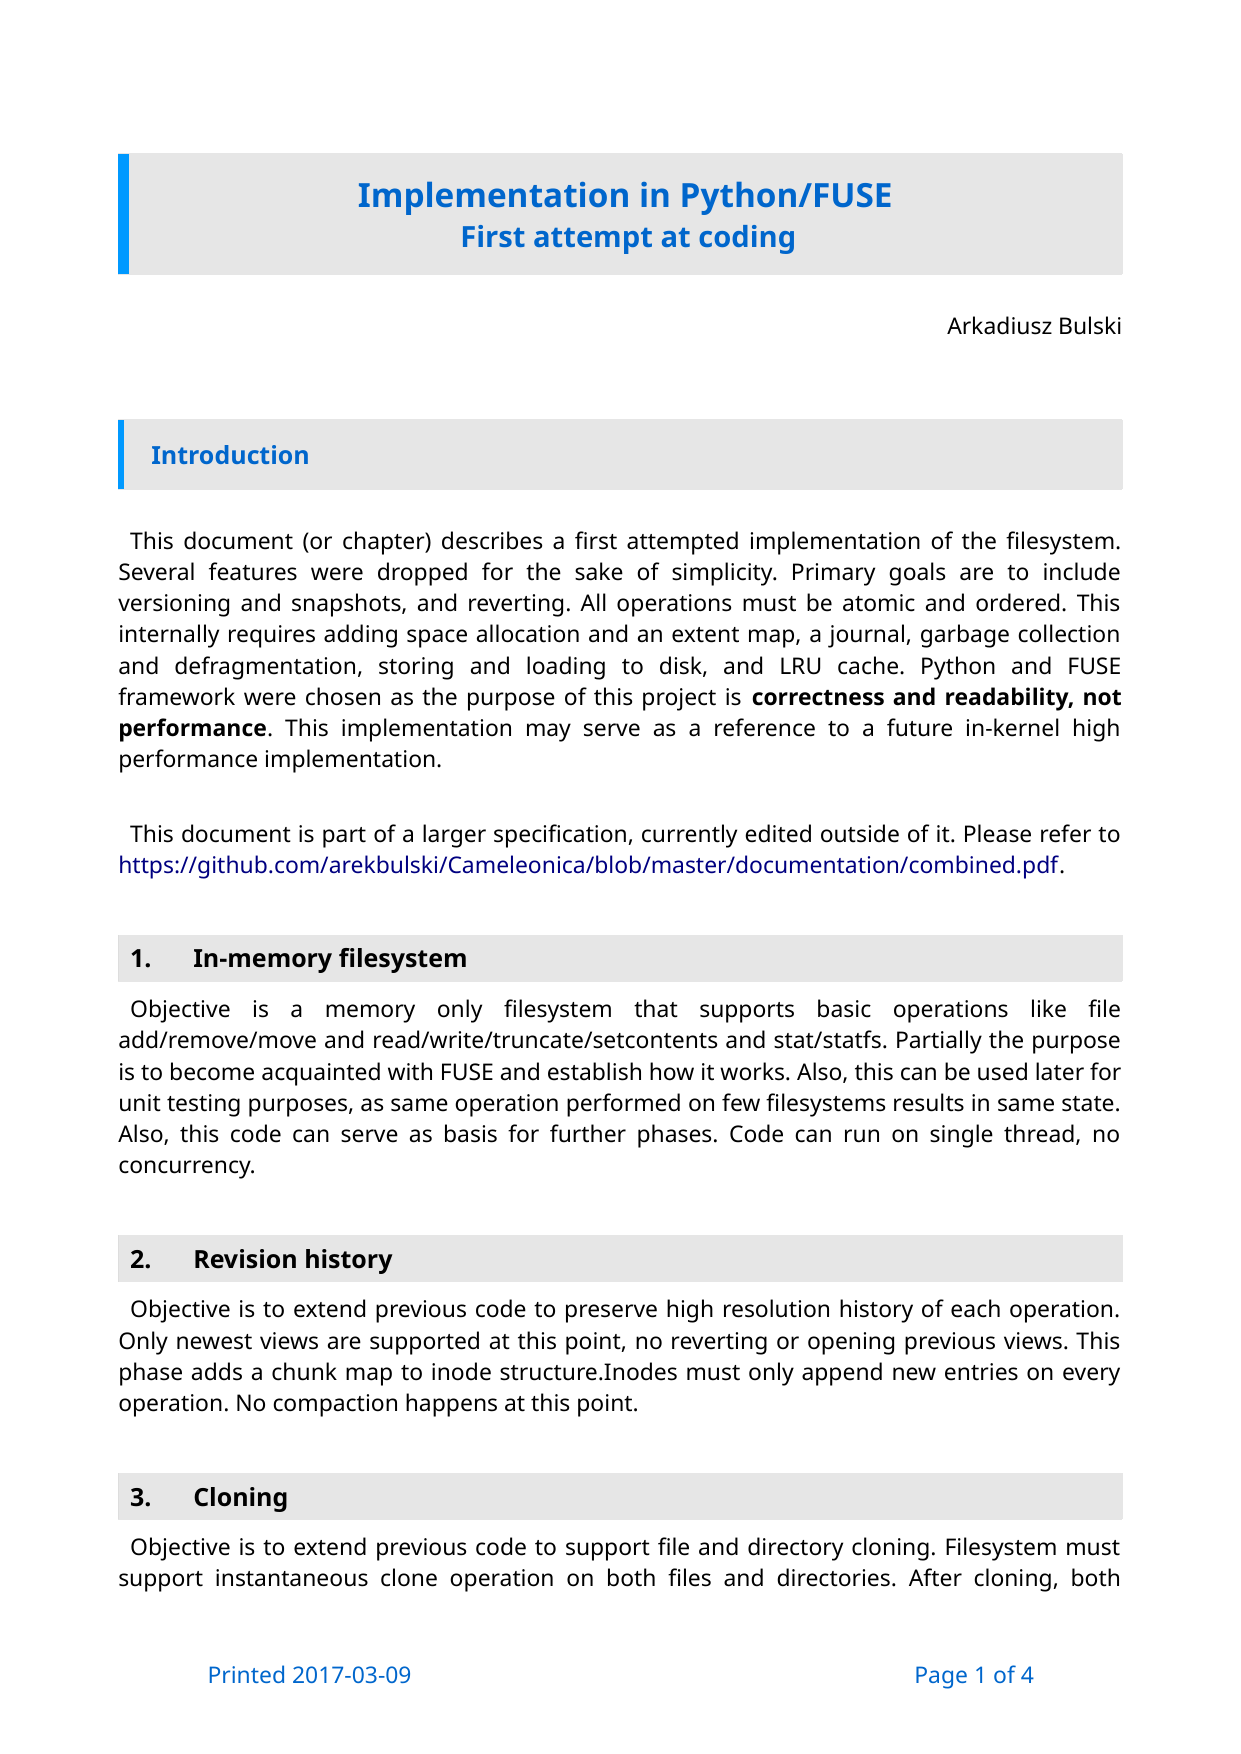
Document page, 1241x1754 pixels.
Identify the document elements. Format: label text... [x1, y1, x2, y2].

text This document (or chapter) describes a first attempted implementation of the filesystem. Several features were dropped for the sake of simplicity. Primary goals are to include versioning and snapshots, and reverting. All operations must be atomic and ordered. This internally requires adding space allocation and an extent map, a journal, garbage collection and defragmentation, storing and loading to disk, and LRU cache. Python and FUSE framework were chosen as the purpose of this project is correctness and readability, not performance. This implementation may serve as a reference to a future in-kernel high performance implementation. [118, 524, 1122, 774]
text Objective is to extend previous code to support file and directory cloning. Filesystem must support instantaneous clone operation on both files and directories. After cloning, both [118, 1531, 1122, 1594]
text Arkadiusz Bulski [118, 310, 1122, 341]
subtitle In-memory filesystem [119, 936, 1122, 981]
text This document is part of a larger specification, currently edited outside of it. Please refer to https://github.com/arekbulski/Cameleonica/blob/master/documentation/combined.pdf. [118, 818, 1122, 880]
subtitle Implementation in Python/FUSE First attempt at coding [129, 155, 1122, 274]
text Objective is a memory only filesystem that supports basic operations like file add/remove/move and read/write/truncate/setcontents and stat/statfs. Partially the purpose is to become acquainted with FUSE and establish how it works. Also, this can be used later for unit testing purposes, as same operation performed on few filesystems results in same state. Also, this code can serve as basis for further phases. Code can run on single thread, no concurrency. [118, 993, 1122, 1181]
subtitle Introduction [124, 421, 1122, 489]
subtitle Revision history [119, 1236, 1122, 1281]
text Objective is to extend previous code to preserve high resolution history of each operation. Only newest views are supported at this point, no reverting or opening previous views. This phase adds a chunk map to inode structure.Inodes must only append new entries on every operation. No compaction happens at this point. [118, 1293, 1122, 1418]
subtitle Cloning [119, 1474, 1122, 1519]
